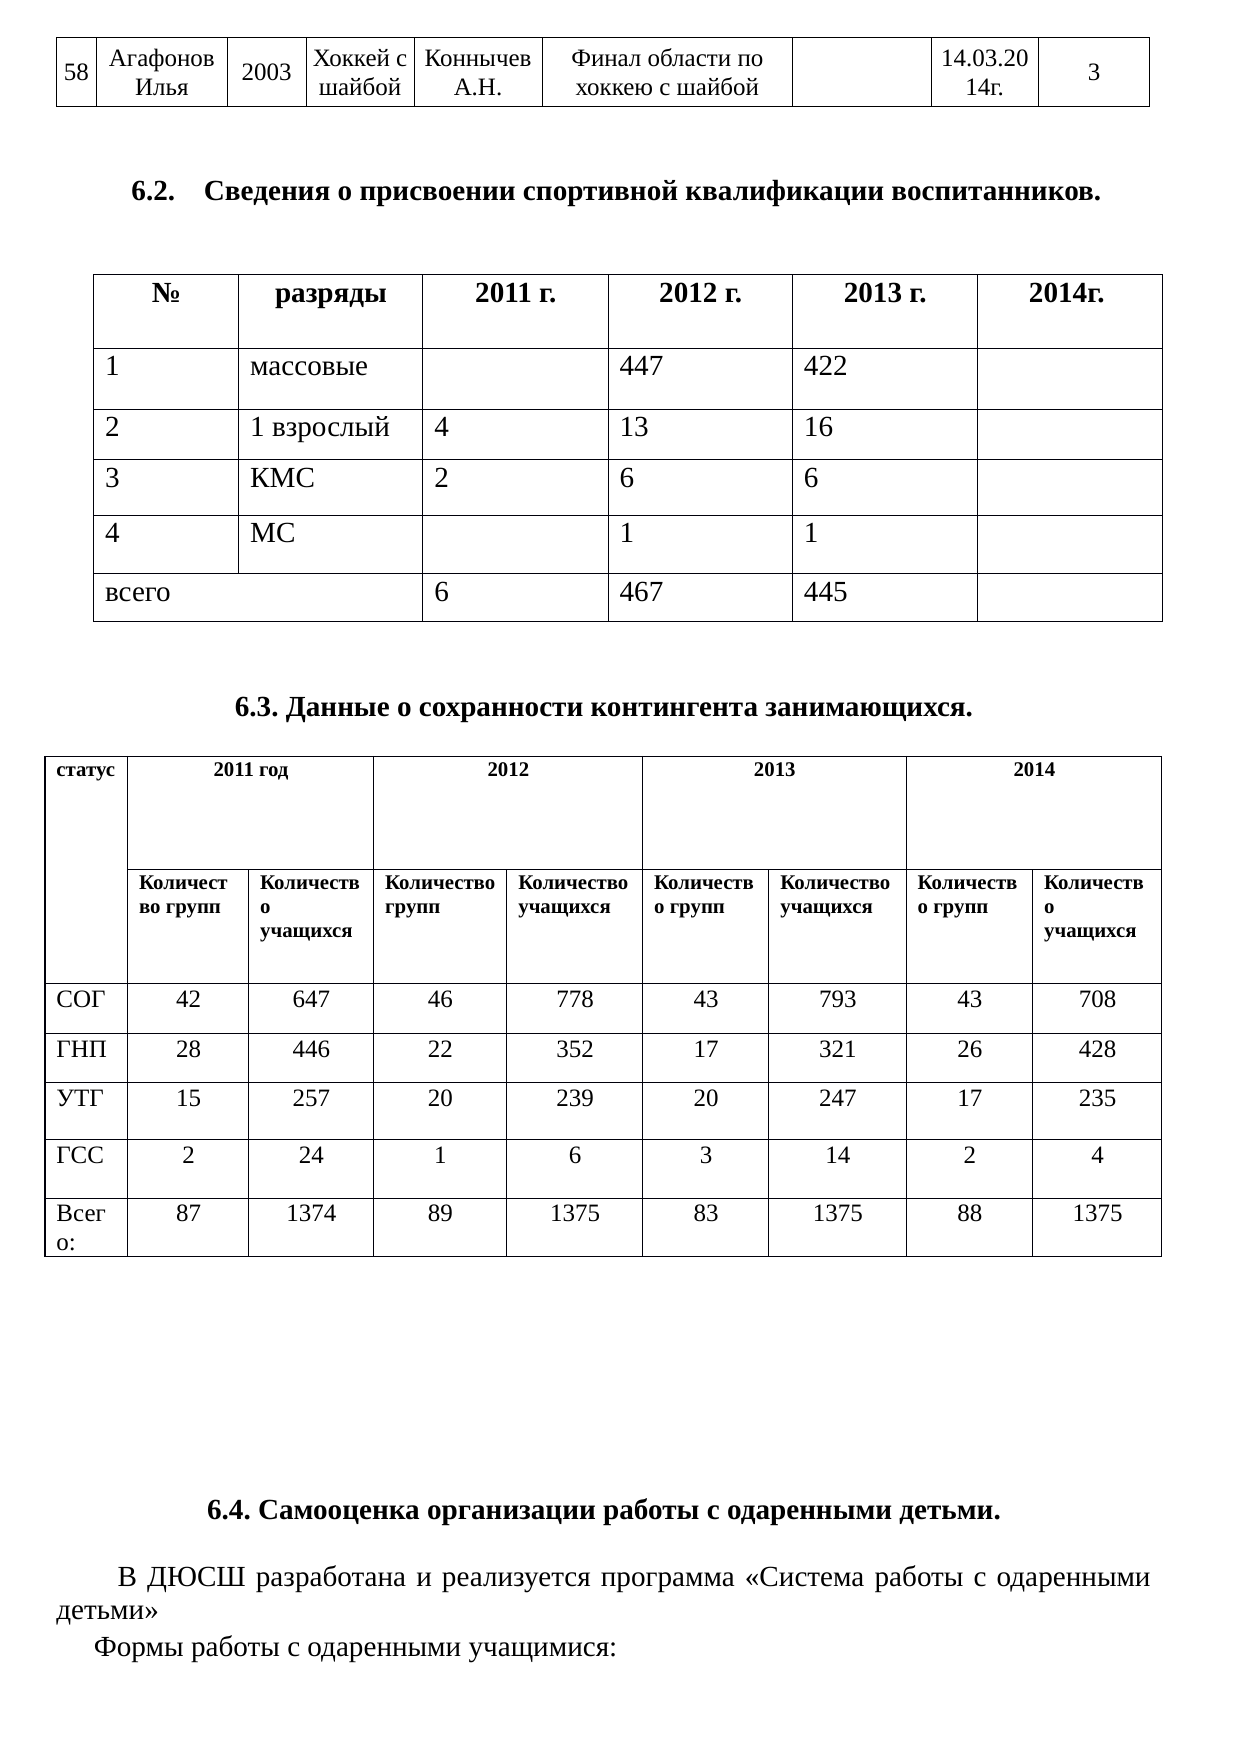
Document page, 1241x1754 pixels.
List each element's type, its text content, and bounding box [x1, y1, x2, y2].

table_cell 43 [907, 984, 1032, 1033]
table_cell Коннычев А.Н. [415, 38, 542, 106]
table_cell Количество групп [907, 870, 1032, 983]
table_cell 235 [1033, 1083, 1161, 1139]
table_cell 1374 [249, 1199, 373, 1256]
table_cell 26 [907, 1034, 1032, 1082]
table_cell Всего: [46, 1199, 127, 1256]
table_cell Количество групп [643, 870, 768, 983]
table_cell 708 [1033, 984, 1161, 1033]
table_cell 28 [128, 1034, 248, 1082]
table_cell 4 [423, 410, 608, 459]
table_cell 352 [507, 1034, 642, 1082]
table_header 2011 г. [423, 275, 608, 347]
table_cell 43 [643, 984, 768, 1033]
table_cell ГНП [46, 1034, 127, 1082]
table_cell 257 [249, 1083, 373, 1139]
table_cell 3 [1039, 38, 1149, 106]
table_cell 2003 [228, 38, 306, 106]
table_cell 15 [128, 1083, 248, 1139]
table_cell 4 [94, 516, 238, 573]
table_cell 321 [769, 1034, 906, 1082]
table_cell Количество учащихся [507, 870, 642, 983]
table_header разряды [239, 275, 422, 347]
table_header № [94, 275, 238, 347]
table_cell Хоккей с шайбой [307, 38, 414, 106]
table_cell 14 [769, 1140, 906, 1197]
table_cell 46 [374, 984, 506, 1033]
table_cell 16 [793, 410, 977, 459]
table_cell 1 [94, 349, 238, 408]
table_cell Финал области по хоккею с шайбой [543, 38, 792, 106]
table_header 2014 [907, 757, 1161, 869]
table_cell [978, 516, 1162, 573]
table_cell [978, 460, 1162, 514]
table_cell 89 [374, 1199, 506, 1256]
table_cell 2 [94, 410, 238, 459]
table_cell 1 взрослый [239, 410, 422, 459]
table_cell Количество учащихся [769, 870, 906, 983]
table_cell [423, 516, 608, 573]
table_cell МС [239, 516, 422, 573]
table_cell 447 [609, 349, 792, 408]
table_cell [423, 349, 608, 408]
list Сведения о присвоении спортивной квалификации воспитанников. [131, 173, 1152, 207]
table_cell Количество учащихся [249, 870, 373, 983]
table_cell 17 [643, 1034, 768, 1082]
table_cell ГСС [46, 1140, 127, 1197]
table_cell 793 [769, 984, 906, 1033]
table_cell 1375 [769, 1199, 906, 1256]
table_cell 3 [643, 1140, 768, 1197]
table_cell 6 [793, 460, 977, 514]
table_cell 445 [793, 574, 977, 621]
table_cell 3 [94, 460, 238, 514]
table_cell [978, 574, 1162, 621]
table_header 2014г. [978, 275, 1162, 347]
table_header 2013 [643, 757, 906, 869]
table_cell 6 [423, 574, 608, 621]
table_cell 247 [769, 1083, 906, 1139]
table_cell массовые [239, 349, 422, 408]
table_cell 88 [907, 1199, 1032, 1256]
table_cell 1 [609, 516, 792, 573]
table_cell 20 [374, 1083, 506, 1139]
text В ДЮСШ разработана и реализуется программа «Система работы с одаренными детьми» [56, 1559, 1152, 1626]
table_cell 20 [643, 1083, 768, 1139]
table_cell КМС [239, 460, 422, 514]
table_cell 2 [907, 1140, 1032, 1197]
table_cell 1375 [507, 1199, 642, 1256]
table_cell 422 [793, 349, 977, 408]
text Формы работы с одаренными учащимися: [94, 1629, 1152, 1662]
text 6.4. Самооценка организации работы с одаренными детьми. [56, 1492, 1152, 1525]
table_cell 647 [249, 984, 373, 1033]
table_cell Количество групп [374, 870, 506, 983]
table_cell всего [94, 574, 422, 621]
table_cell 83 [643, 1199, 768, 1256]
table_cell 14.03.2014г. [932, 38, 1038, 106]
table_cell 6 [507, 1140, 642, 1197]
table_cell 24 [249, 1140, 373, 1197]
table_cell СОГ [46, 984, 127, 1033]
table_cell 428 [1033, 1034, 1161, 1082]
table_header 2011 год [128, 757, 373, 869]
table_cell Агафонов Илья [97, 38, 227, 106]
table_header 2013 г. [793, 275, 977, 347]
table_cell 239 [507, 1083, 642, 1139]
text 6.3. Данные о сохранности контингента занимающихся. [56, 689, 1152, 722]
table_cell 6 [609, 460, 792, 514]
table_cell [793, 38, 931, 106]
table_cell 13 [609, 410, 792, 459]
table_cell Количество групп [128, 870, 248, 983]
table_cell 1 [374, 1140, 506, 1197]
table_cell 42 [128, 984, 248, 1033]
table_cell 446 [249, 1034, 373, 1082]
table_header 2012 [374, 757, 642, 869]
table_cell УТГ [46, 1083, 127, 1139]
table_cell 87 [128, 1199, 248, 1256]
table_cell 2 [128, 1140, 248, 1197]
table_header статус [46, 757, 127, 983]
table_cell 58 [57, 38, 96, 106]
table_header 2012 г. [609, 275, 792, 347]
table_cell [978, 349, 1162, 408]
table_cell 467 [609, 574, 792, 621]
table_cell 2 [423, 460, 608, 514]
table_cell 778 [507, 984, 642, 1033]
table_cell 1 [793, 516, 977, 573]
table_cell 22 [374, 1034, 506, 1082]
table_cell 4 [1033, 1140, 1161, 1197]
table_cell Количество учащихся [1033, 870, 1161, 983]
table_cell [978, 410, 1162, 459]
table_cell 17 [907, 1083, 1032, 1139]
table_cell 1375 [1033, 1199, 1161, 1256]
